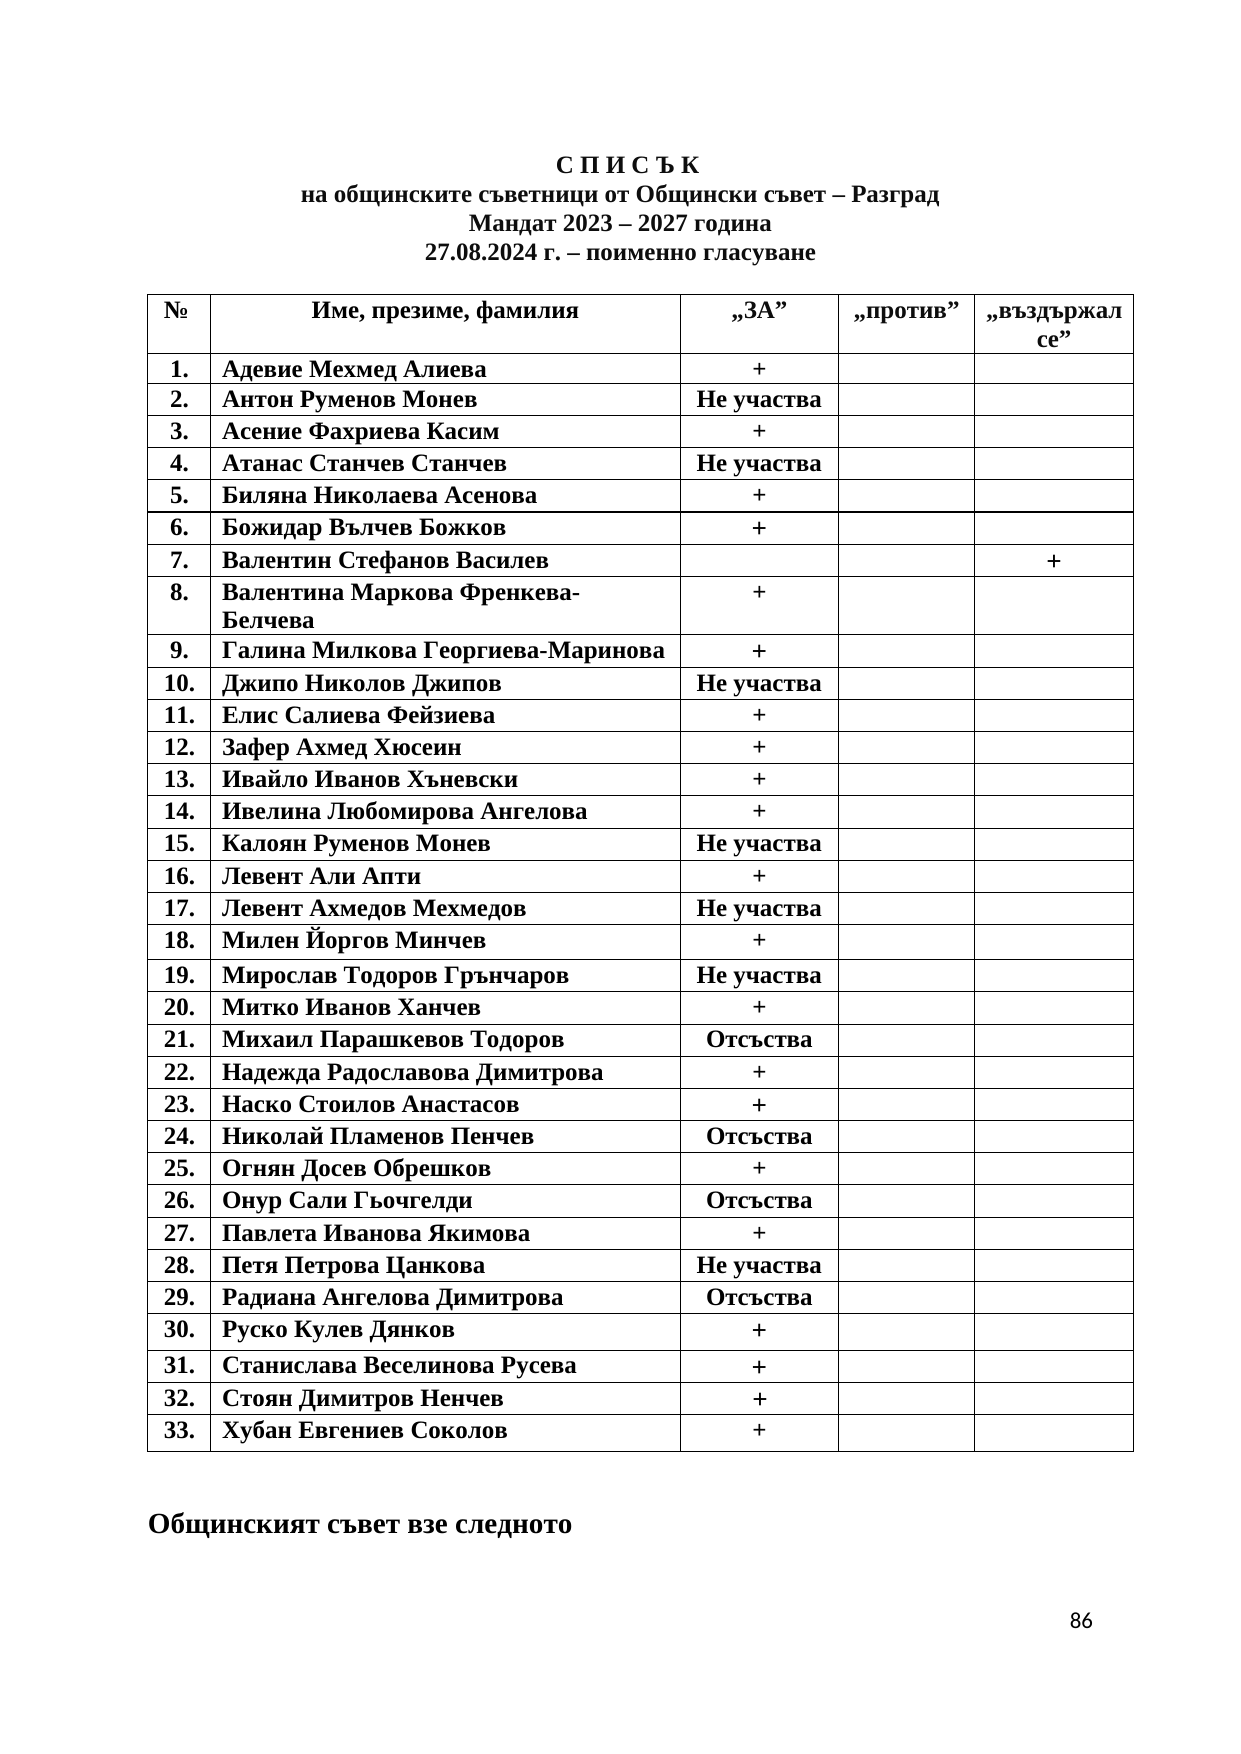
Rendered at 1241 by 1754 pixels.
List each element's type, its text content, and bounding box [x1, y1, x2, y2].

table_cell Ивайло Иванов Хъневски [211, 764, 680, 795]
table_cell Валентин Стефанов Василев [211, 545, 680, 576]
table_cell [839, 668, 974, 699]
table_cell Не участва [681, 384, 838, 415]
table_cell 22. [148, 1057, 210, 1088]
table_cell + [681, 1057, 838, 1088]
table_cell Не участва [681, 448, 838, 479]
table_cell [839, 960, 974, 991]
table_cell Биляна Николаева Асенова [211, 480, 680, 511]
table_cell 27. [148, 1218, 210, 1249]
table_cell 10. [148, 668, 210, 699]
table_cell [839, 1057, 974, 1088]
table_cell Мирослав Тодоров Грънчаров [211, 960, 680, 991]
table_cell [839, 545, 974, 576]
table_cell [839, 1025, 974, 1056]
table_cell + [681, 354, 838, 383]
table_cell Не участва [681, 960, 838, 991]
table_cell Валентина Маркова Френкева-Белчева [211, 577, 680, 634]
table_cell [975, 1089, 1133, 1120]
table_cell [839, 1121, 974, 1152]
table_cell + [681, 416, 838, 447]
table_cell 23. [148, 1089, 210, 1120]
table_cell Левент Ахмедов Мехмедов [211, 893, 680, 924]
table_cell [975, 668, 1133, 699]
table_cell + [681, 1314, 838, 1349]
table_cell Асение Фахриева Касим [211, 416, 680, 447]
table_cell + [681, 1351, 838, 1382]
table_cell 17. [148, 893, 210, 924]
table_cell [839, 1314, 974, 1349]
table_cell [975, 1185, 1133, 1217]
table_cell 32. [148, 1383, 210, 1414]
table_header № [148, 295, 210, 353]
table_cell [975, 829, 1133, 860]
table_cell + [681, 732, 838, 763]
table_cell + [681, 577, 838, 634]
table_cell Отсъства [681, 1121, 838, 1152]
table_cell [839, 796, 974, 827]
table_cell + [681, 1383, 838, 1414]
table_cell [975, 992, 1133, 1023]
table_cell 16. [148, 861, 210, 892]
table_cell + [681, 861, 838, 892]
table_cell + [681, 480, 838, 511]
table_cell [839, 925, 974, 959]
table_cell 15. [148, 829, 210, 860]
table_cell Ивелина Любомирова Ангелова [211, 796, 680, 827]
table_cell 7. [148, 545, 210, 576]
table_cell + [681, 764, 838, 795]
table_cell [975, 635, 1133, 667]
table_cell [975, 764, 1133, 795]
table_cell [839, 448, 974, 479]
table_cell Николай Пламенов Пенчев [211, 1121, 680, 1152]
table_cell + [975, 545, 1133, 576]
table_cell 9. [148, 635, 210, 667]
table_cell Не участва [681, 1250, 838, 1281]
table_cell Огнян Досев Обрешков [211, 1153, 680, 1184]
table_cell Милен Йоргов Минчев [211, 925, 680, 959]
table_cell Антон Руменов Монев [211, 384, 680, 415]
table_cell 20. [148, 992, 210, 1023]
table_cell [839, 354, 974, 383]
table_cell Отсъства [681, 1025, 838, 1056]
table_cell [975, 925, 1133, 959]
table_header Име, презиме, фамилия [211, 295, 680, 353]
table_cell [839, 893, 974, 924]
table_cell 33. [148, 1415, 210, 1451]
subtitle Общинският съвет взе следното [148, 1506, 1093, 1539]
table_cell [839, 1415, 974, 1451]
table_cell 21. [148, 1025, 210, 1056]
table_cell [681, 545, 838, 576]
text на общинските съветници от Общински съвет – Разград [148, 179, 1093, 208]
table_cell 6. [148, 513, 210, 544]
table_cell 19. [148, 960, 210, 991]
table_cell [839, 1153, 974, 1184]
table_header „против” [839, 295, 974, 353]
subtitle Мандат 2023 – 2027 година [148, 208, 1093, 237]
table_cell Адевие Мехмед Алиева [211, 354, 680, 383]
table_cell Не участва [681, 893, 838, 924]
table_cell Атанас Станчев Станчев [211, 448, 680, 479]
table_cell [839, 861, 974, 892]
table_cell Джипо Николов Джипов [211, 668, 680, 699]
table_cell + [681, 925, 838, 959]
table_cell [975, 1282, 1133, 1313]
table_cell [839, 384, 974, 415]
table_cell [975, 1218, 1133, 1249]
table_cell [975, 1121, 1133, 1152]
table_cell 14. [148, 796, 210, 827]
table_cell 12. [148, 732, 210, 763]
table_cell Руско Кулев Дянков [211, 1314, 680, 1349]
table_cell Отсъства [681, 1185, 838, 1217]
table_cell [839, 513, 974, 544]
table_cell + [681, 513, 838, 544]
table_cell Калоян Руменов Монев [211, 829, 680, 860]
table_cell Зафер Ахмед Хюсеин [211, 732, 680, 763]
table_cell 31. [148, 1351, 210, 1382]
table_cell [975, 960, 1133, 991]
table_header „въздържал се” [975, 295, 1133, 353]
table_cell [975, 1383, 1133, 1414]
table_cell [975, 480, 1133, 511]
table_cell Стоян Димитров Ненчев [211, 1383, 680, 1414]
table_cell [975, 700, 1133, 731]
table_cell [839, 992, 974, 1023]
table_cell Левент Али Апти [211, 861, 680, 892]
table_cell [839, 1218, 974, 1249]
table_cell [839, 480, 974, 511]
table_cell Елис Салиева Фейзиева [211, 700, 680, 731]
table_cell Наско Стоилов Анастасов [211, 1089, 680, 1120]
table_cell [975, 1351, 1133, 1382]
table_cell 24. [148, 1121, 210, 1152]
table_cell + [681, 635, 838, 667]
table_cell [975, 1314, 1133, 1349]
table_cell 26. [148, 1185, 210, 1217]
table_cell [975, 1250, 1133, 1281]
table_cell Не участва [681, 668, 838, 699]
table_cell [839, 732, 974, 763]
table_cell 8. [148, 577, 210, 634]
table_cell [975, 1415, 1133, 1451]
table_cell [839, 829, 974, 860]
table_cell + [681, 992, 838, 1023]
table_cell [975, 732, 1133, 763]
table_cell 28. [148, 1250, 210, 1281]
table_cell [975, 1025, 1133, 1056]
table_cell [839, 416, 974, 447]
table_cell + [681, 1153, 838, 1184]
table_cell 30. [148, 1314, 210, 1349]
table_header „ЗА” [681, 295, 838, 353]
table_cell [975, 448, 1133, 479]
table_cell + [681, 1218, 838, 1249]
table_cell 25. [148, 1153, 210, 1184]
table_cell [839, 635, 974, 667]
table_cell [975, 416, 1133, 447]
text С П И С Ъ К [148, 146, 1093, 179]
table_cell 4. [148, 448, 210, 479]
table_cell Станислава Веселинова Русева [211, 1351, 680, 1382]
table_cell 11. [148, 700, 210, 731]
table_cell Павлета Иванова Якимова [211, 1218, 680, 1249]
table_cell [975, 861, 1133, 892]
table_cell [975, 577, 1133, 634]
table_cell [839, 1351, 974, 1382]
table_cell Галина Милкова Георгиева-Маринова [211, 635, 680, 667]
table_cell [975, 796, 1133, 827]
table_cell 5. [148, 480, 210, 511]
table_cell [975, 384, 1133, 415]
table_cell Хубан Евгениев Соколов [211, 1415, 680, 1451]
table_cell 2. [148, 384, 210, 415]
text 27.08.2024 г. – поименно гласуване [148, 237, 1093, 266]
table_cell 13. [148, 764, 210, 795]
table_cell Онур Сали Гьочгелди [211, 1185, 680, 1217]
table_cell [839, 1282, 974, 1313]
table_cell + [681, 700, 838, 731]
table_cell [975, 354, 1133, 383]
table_cell [975, 893, 1133, 924]
table_cell 29. [148, 1282, 210, 1313]
table_cell Петя Петрова Цанкова [211, 1250, 680, 1281]
table_cell 18. [148, 925, 210, 959]
table_cell [839, 700, 974, 731]
table_cell Надежда Радославова Димитрова [211, 1057, 680, 1088]
table_cell Михаил Парашкевов Тодоров [211, 1025, 680, 1056]
table_cell 1. [148, 354, 210, 383]
table_cell [839, 1250, 974, 1281]
table_cell + [681, 1089, 838, 1120]
table_cell Божидар Вълчев Божков [211, 513, 680, 544]
table_cell [975, 1153, 1133, 1184]
table_cell [975, 513, 1133, 544]
table_cell Радиана Ангелова Димитрова [211, 1282, 680, 1313]
table_cell Митко Иванов Ханчев [211, 992, 680, 1023]
table_cell [839, 764, 974, 795]
table_cell [839, 1089, 974, 1120]
table_cell [975, 1057, 1133, 1088]
table_cell Отсъства [681, 1282, 838, 1313]
table_cell [839, 1185, 974, 1217]
table_cell Не участва [681, 829, 838, 860]
table_cell 3. [148, 416, 210, 447]
table_cell [839, 577, 974, 634]
table_cell [839, 1383, 974, 1414]
table_cell + [681, 1415, 838, 1451]
table_cell + [681, 796, 838, 827]
